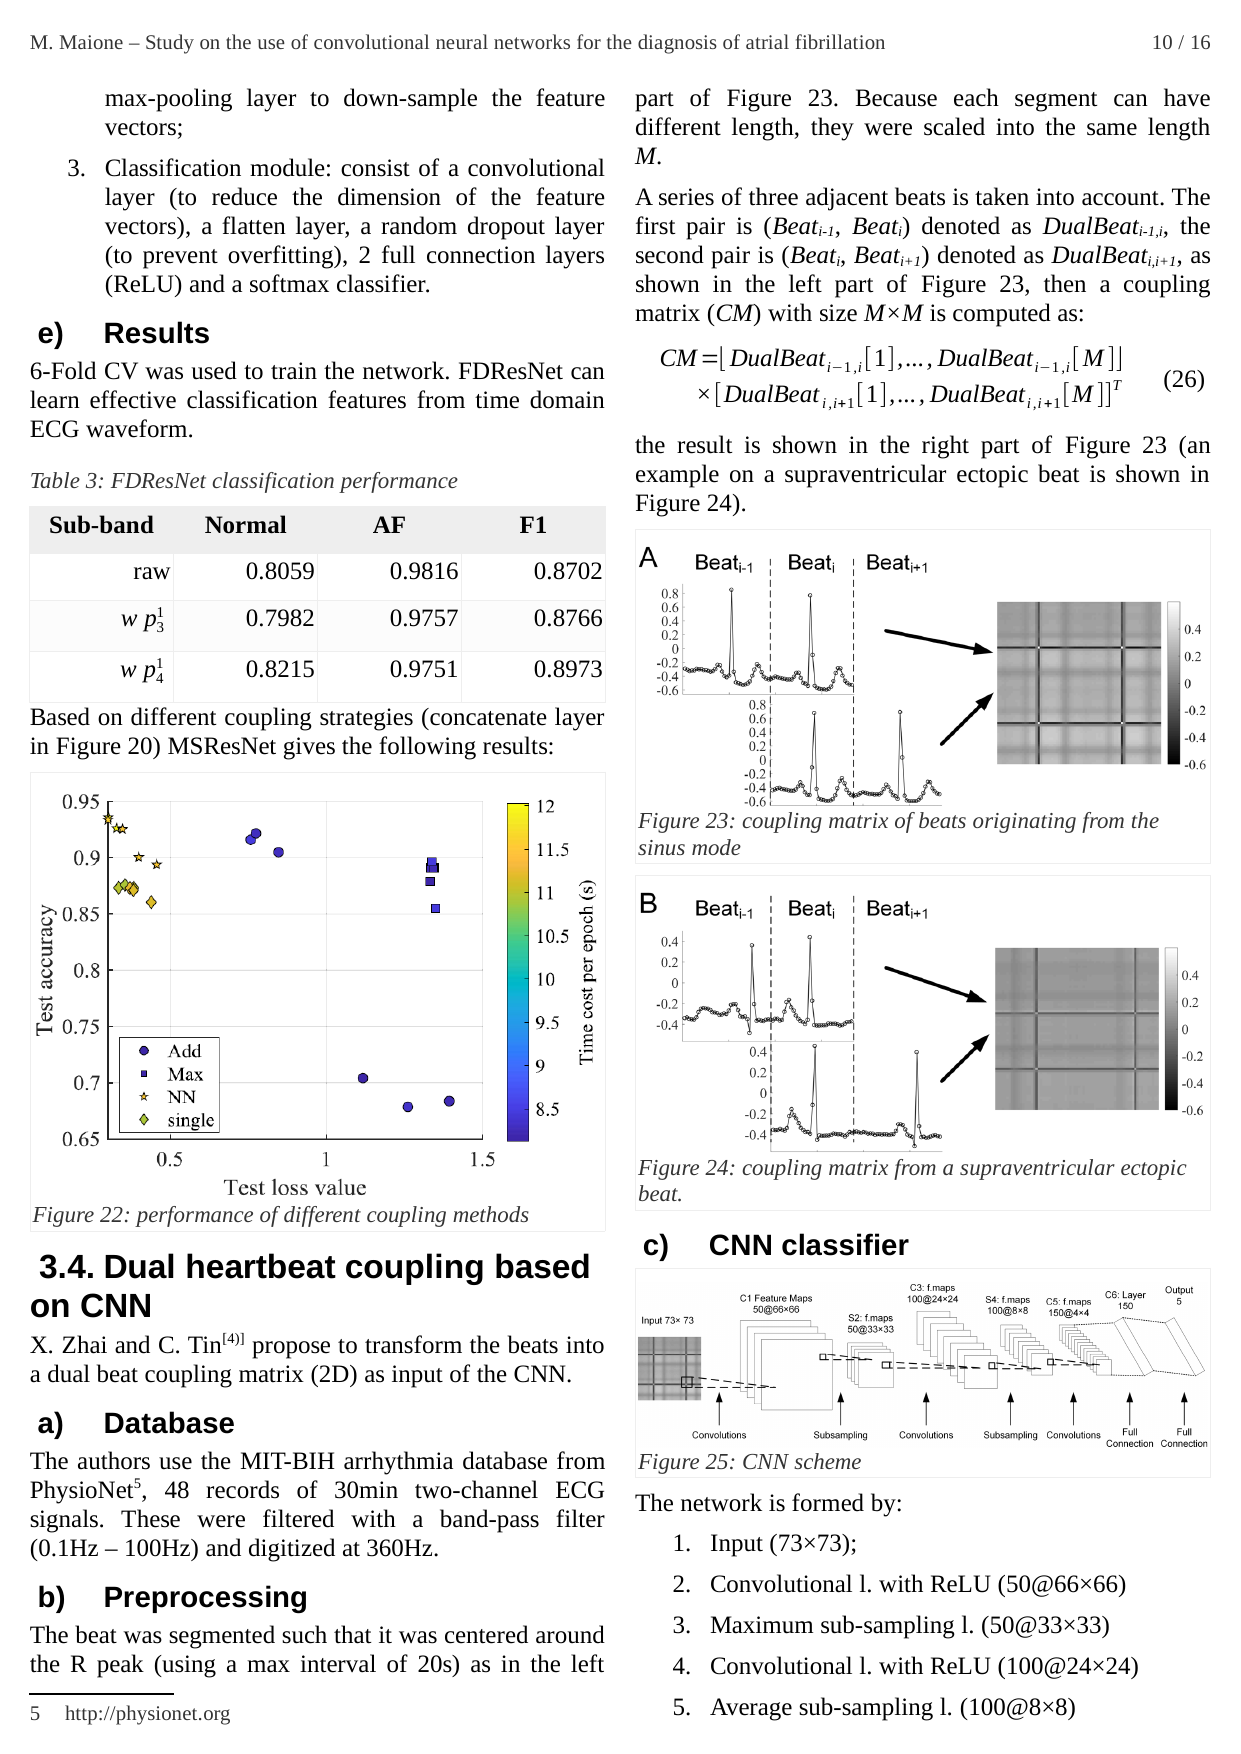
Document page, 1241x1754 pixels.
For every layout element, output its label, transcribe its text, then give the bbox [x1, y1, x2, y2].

text The network is formed by: [635, 1487, 1211, 1517]
list Maximum sub-sampling l. (50@33×33) [672, 1610, 1211, 1639]
text http://physionet.org [29, 1700, 605, 1724]
table_cell 0.8059 [174, 554, 317, 600]
list Classification module: consist of a convolutional layer (to reduce the dimension of the feature vectors), a flatten layer, a random dropout layer (to prevent overfitting), 2 full connection layers (ReLU) and a softmax classifier. [67, 153, 605, 298]
list max-pooling layer to down-sample the feature vectors; [67, 83, 605, 141]
table_header [635, 339, 1147, 430]
table_header Normal [174, 507, 317, 553]
table_header [636, 530, 1210, 863]
table_cell [636, 1154, 1210, 1210]
text Based on different coupling strategies (concatenate layer in Figure 20) MSResNet gives the following results: [29, 703, 605, 760]
table_cell 0.8702 [462, 554, 605, 600]
table_cell raw [30, 554, 173, 600]
table_cell 0.8973 [462, 652, 605, 702]
table_header (26) [1147, 339, 1211, 430]
table_header AF [318, 507, 461, 553]
table_cell [635, 1211, 1211, 1221]
subtitle CNN classifier [635, 1227, 1211, 1261]
table_header F1 [462, 507, 605, 553]
list Convolutional l. with ReLU (100@24×24) [672, 1651, 1211, 1680]
table_cell [30, 652, 173, 702]
text Table 3: FDResNet classification performance [29, 467, 605, 494]
picture [637, 1282, 1208, 1448]
table_cell 0.9757 [318, 601, 461, 651]
text The beat was segmented such that it was centered around the R peak (using a max interval of 20s) as in the left [29, 1620, 605, 1678]
text The authors use the MIT-BIH arrhythmia database from PhysioNet, 48 records of 30min two-channel ECG signals. These were filtered with a band-pass filter (0.1Hz – 100Hz) and digitized at 360Hz. [29, 1446, 605, 1562]
list Input (73×73); [672, 1528, 1211, 1557]
table_cell [636, 876, 1210, 1153]
table_cell 0.8766 [462, 601, 605, 651]
subtitle Dual heartbeat coupling based on CNN [29, 1247, 605, 1324]
table_cell 0.9751 [318, 652, 461, 702]
table_cell [30, 601, 173, 651]
subtitle Database [29, 1406, 605, 1440]
list Average sub-sampling l. (100@8×8) [672, 1692, 1211, 1721]
text 6-Fold CV was used to train the network. FDResNet can learn effective classification features from time domain ECG waveform. [29, 356, 605, 443]
text X. Zhai and C. Tin[4] propose to transform the beats into a dual beat coupling matrix (2D) as input of the CNN. [29, 1330, 605, 1388]
subtitle Results [29, 316, 605, 350]
text Figure 22: performance of different coupling methods [32, 1202, 602, 1228]
text part of Figure 23. Because each segment can have different length, they were scaled into the same length M. [635, 83, 1211, 170]
table_cell 0.9816 [318, 554, 461, 600]
text the result is shown in the right part of Figure 23 (an example on a supraventricular ectopic beat is shown in Figure 24). [635, 430, 1211, 517]
text Figure 25: CNN scheme [638, 1448, 1208, 1474]
subtitle Preprocessing [29, 1580, 605, 1614]
list Convolutional l. with ReLU (50@66×66) [672, 1569, 1211, 1598]
table_cell 0.8215 [174, 652, 317, 702]
picture [32, 787, 603, 1202]
table_header Sub-band [30, 507, 173, 553]
table_cell 0.7982 [174, 601, 317, 651]
text A series of three adjacent beats is taken into account. The first pair is (Beati-1, Beati) denoted as DualBeati-1,i, the second pair is (Beati, Beati+1) denoted as DualBeati,i+1, as shown in the left part of Figure 23, then a coupling matrix (CM) with size M×M is computed as: [635, 182, 1211, 327]
picture [637, 890, 1208, 1154]
table_header [635, 864, 1211, 875]
picture [637, 544, 1208, 808]
